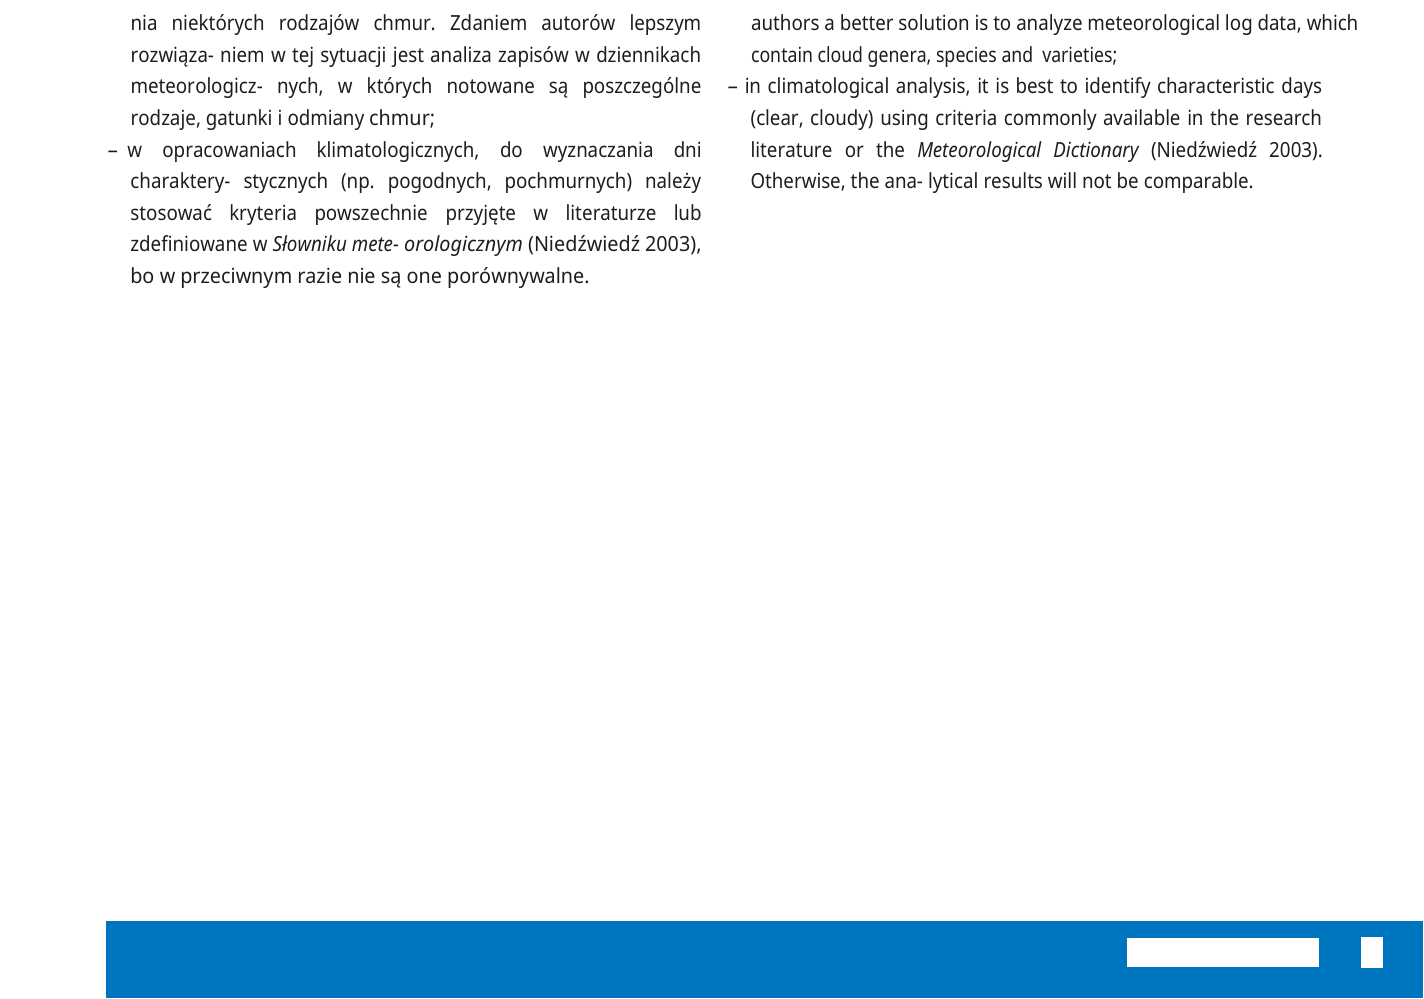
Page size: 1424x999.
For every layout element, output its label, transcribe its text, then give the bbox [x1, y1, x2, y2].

text authors a better solution is to analyze meteorological log data, which contain cloud genera, species and varieties; [751, 8, 1377, 68]
list w opracowaniach klimatologicznych, do wyznaczania dni charaktery- stycznych (np. pogodnych, pochmurnych) należy stosować kryteria powszechnie przyjęte w literaturze lub zdefiniowane w Słowniku mete- orologicznym (Niedźwiedź 2003), bo w przeciwnym razie nie są one porównywalne. [107, 135, 702, 289]
text nia niektórych rodzajów chmur. Zdaniem autorów lepszym rozwiąza- niem w tej sytuacji jest analiza zapisów w dziennikach meteorologicz- nych, w których notowane są poszczególne rodzaje, gatunki i odmiany chmur; [130, 8, 702, 132]
list in climatological analysis, it is best to identify characteristic days (clear, cloudy) using criteria commonly available in the research literature or the Meteorological Dictionary (Niedźwiedź 2003). Otherwise, the ana- lytical results will not be comparable. [727, 72, 1323, 195]
